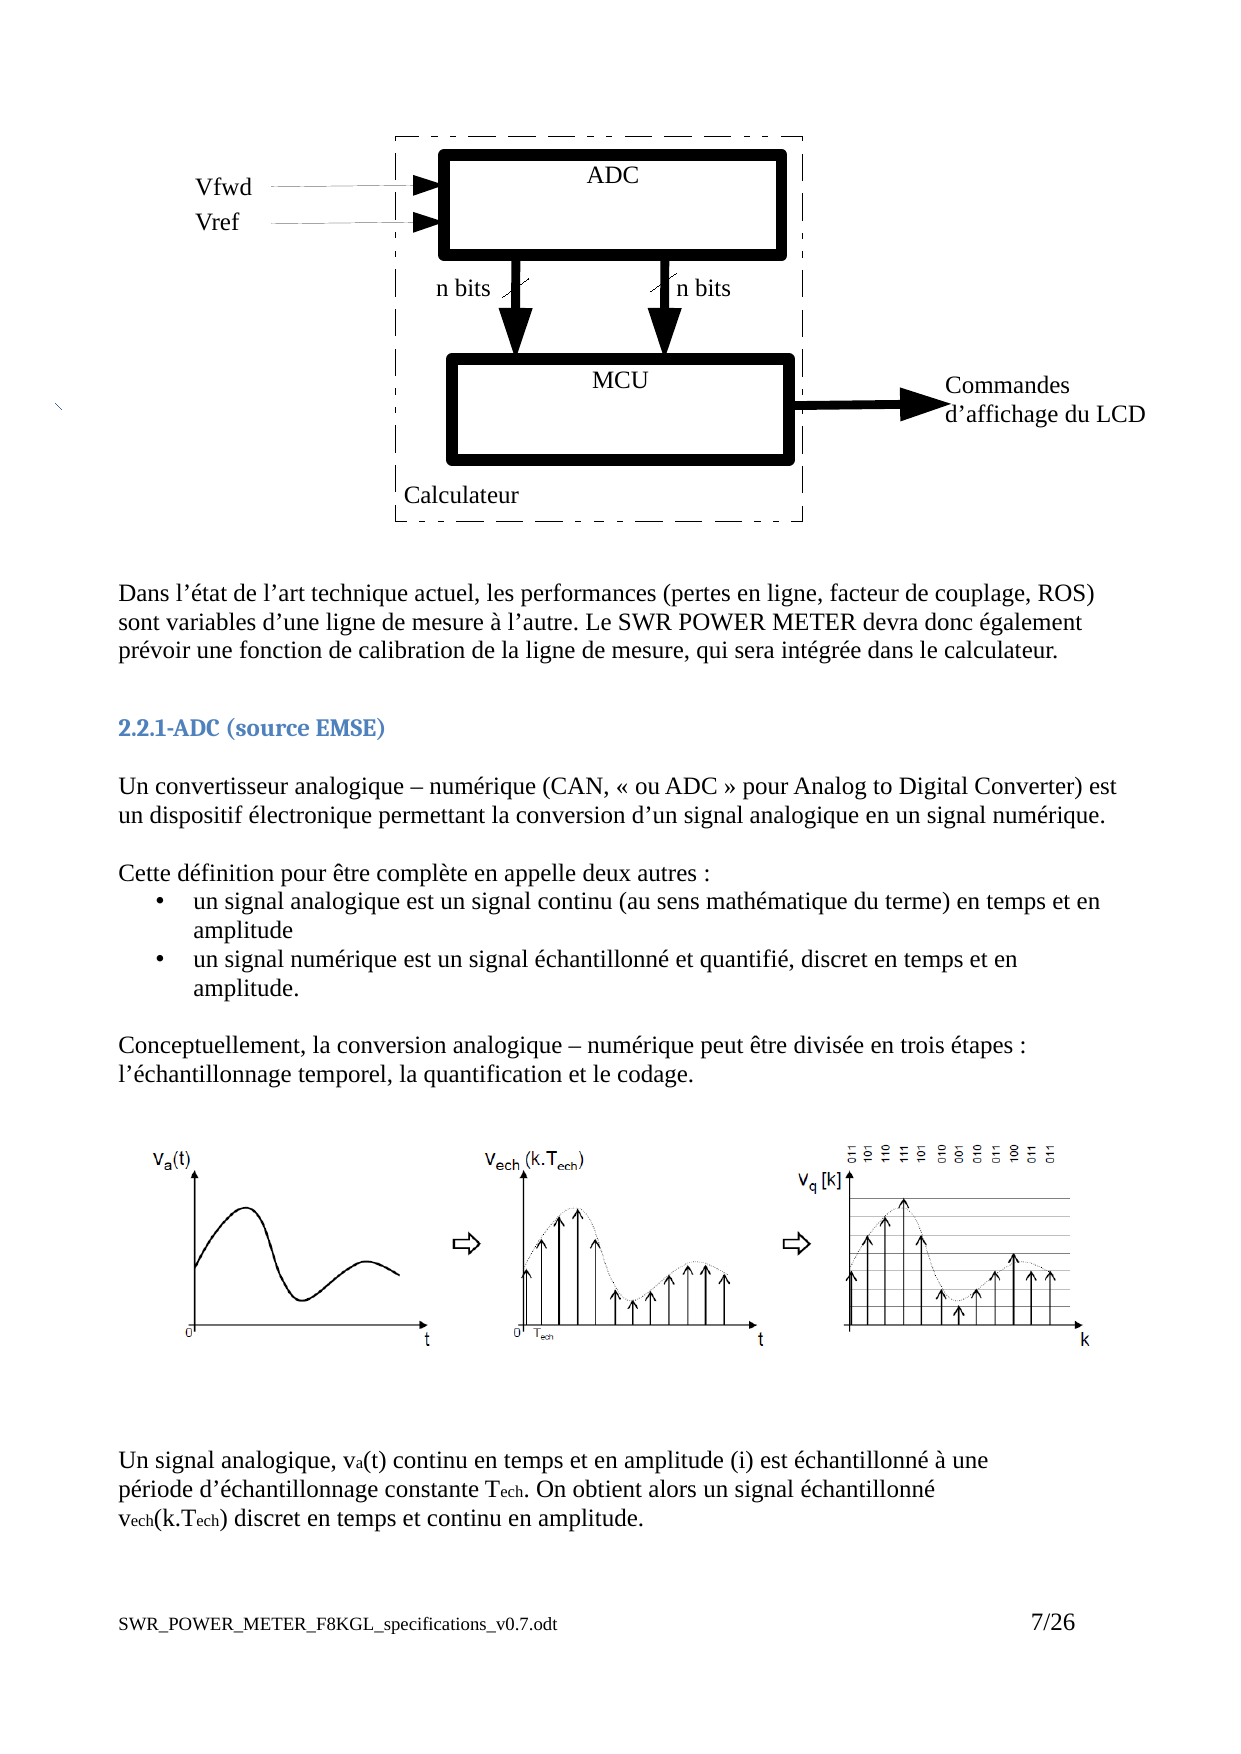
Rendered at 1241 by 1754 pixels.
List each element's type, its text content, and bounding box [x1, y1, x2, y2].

text Un convertisseur analogique – numérique (CAN, « ou ADC » pour Analog to Digital Converter) est un dispositif électronique permettant la conversion d’un signal analogique en un signal numérique. [118, 771, 1122, 829]
text l’échantillonnage temporel, la quantification et le codage. [118, 1059, 1122, 1088]
list un signal analogique est un signal continu (au sens mathématique du terme) en temps et en amplitude [156, 886, 1122, 944]
text Cette définition pour être complète en appelle deux autres : [118, 858, 1122, 886]
text vech(k.Tech) discret en temps et continu en amplitude. [118, 1503, 1122, 1532]
subtitle 2.2.1-ADC (source EMSE) [118, 714, 1122, 743]
picture [118, 1116, 1123, 1359]
text période d’échantillonnage constante Tech. On obtient alors un signal échantillonné [118, 1474, 1122, 1503]
text Un signal analogique, va(t) continu en temps et en amplitude (i) est échantillonné à une [118, 1445, 1122, 1474]
text Dans l’état de l’art technique actuel, les performances (pertes en ligne, facteur de couplage, ROS) sont variables d’une ligne de mesure à l’autre. Le SWR POWER METER devra donc également prévoir une fonction de calibration de la ligne de mesure, qui sera intégrée dans le calculateur. [118, 578, 1122, 664]
list un signal numérique est un signal échantillonné et quantifié, discret en temps et en amplitude. [156, 944, 1122, 1001]
text Conceptuellement, la conversion analogique – numérique peut être divisée en trois étapes : [118, 1030, 1122, 1059]
